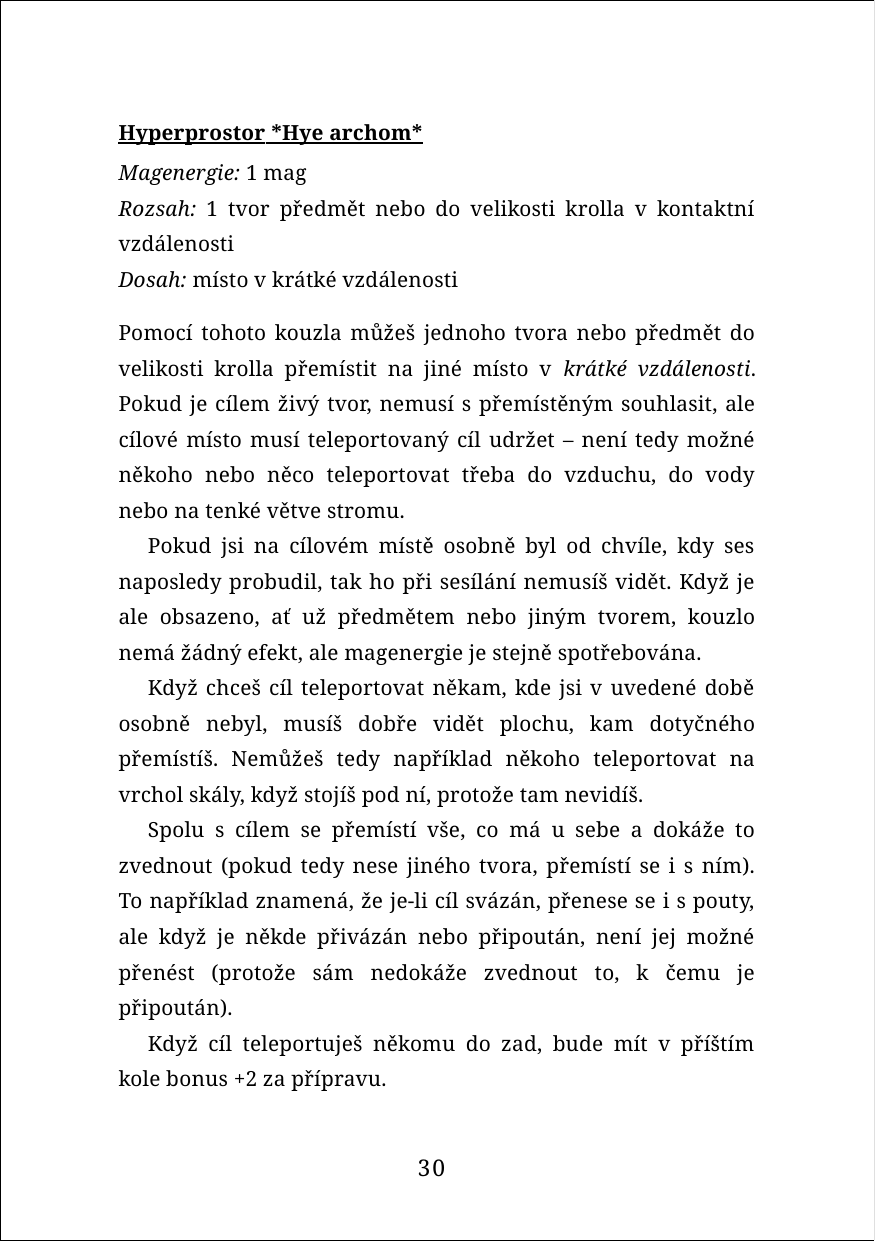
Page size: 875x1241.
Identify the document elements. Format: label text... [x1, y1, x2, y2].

text Magenergie: 1 mag Rozsah: 1 tvor předmět nebo do velikosti krolla v kontaktní vzdálenosti Dosah: místo v krátké vzdálenosti [118, 158, 756, 293]
subtitle Hyperprostor *Hye archom* [118, 118, 756, 147]
text Pomocí tohoto kouzla můžeš jednoho tvora nebo předmět do velikosti krolla přemístit na jiné místo v krátké vzdálenosti. Pokud je cílem živý tvor, nemusí s přemístěným souhlasit, ale cílové místo musí teleportovaný cíl udržet – není tedy možné někoho nebo něco teleportovat třeba do vzduchu, do vody nebo na tenké větve stromu. Pokud jsi na cílovém místě osobně byl od chvíle, kdy ses naposledy probudil, tak ho při sesílání nemusíš vidět. Když je ale obsazeno, ať už předmětem nebo jiným tvorem, kouzlo nemá žádný efekt, ale magenergie je stejně spotřebována. Když chceš cíl teleportovat někam, kde jsi v uvedené době osobně nebyl, musíš dobře vidět plochu, kam dotyčného přemístíš. Nemůžeš tedy například někoho teleportovat na vrchol skály, když stojíš pod ní, protože tam nevidíš. Spolu s cílem se přemístí vše, co má u sebe a dokáže to zvednout (pokud tedy nese jiného tvora, přemístí se i s ním). To například znamená, že je-li cíl svázán, přenese se i s pouty, ale když je někde přivázán nebo připoután, není jej možné přenést (protože sám nedokáže zvednout to, k čemu je připoután). Když cíl teleportuješ někomu do zad, bude mít v příštím kole bonus +2 za přípravu. [118, 318, 756, 1093]
